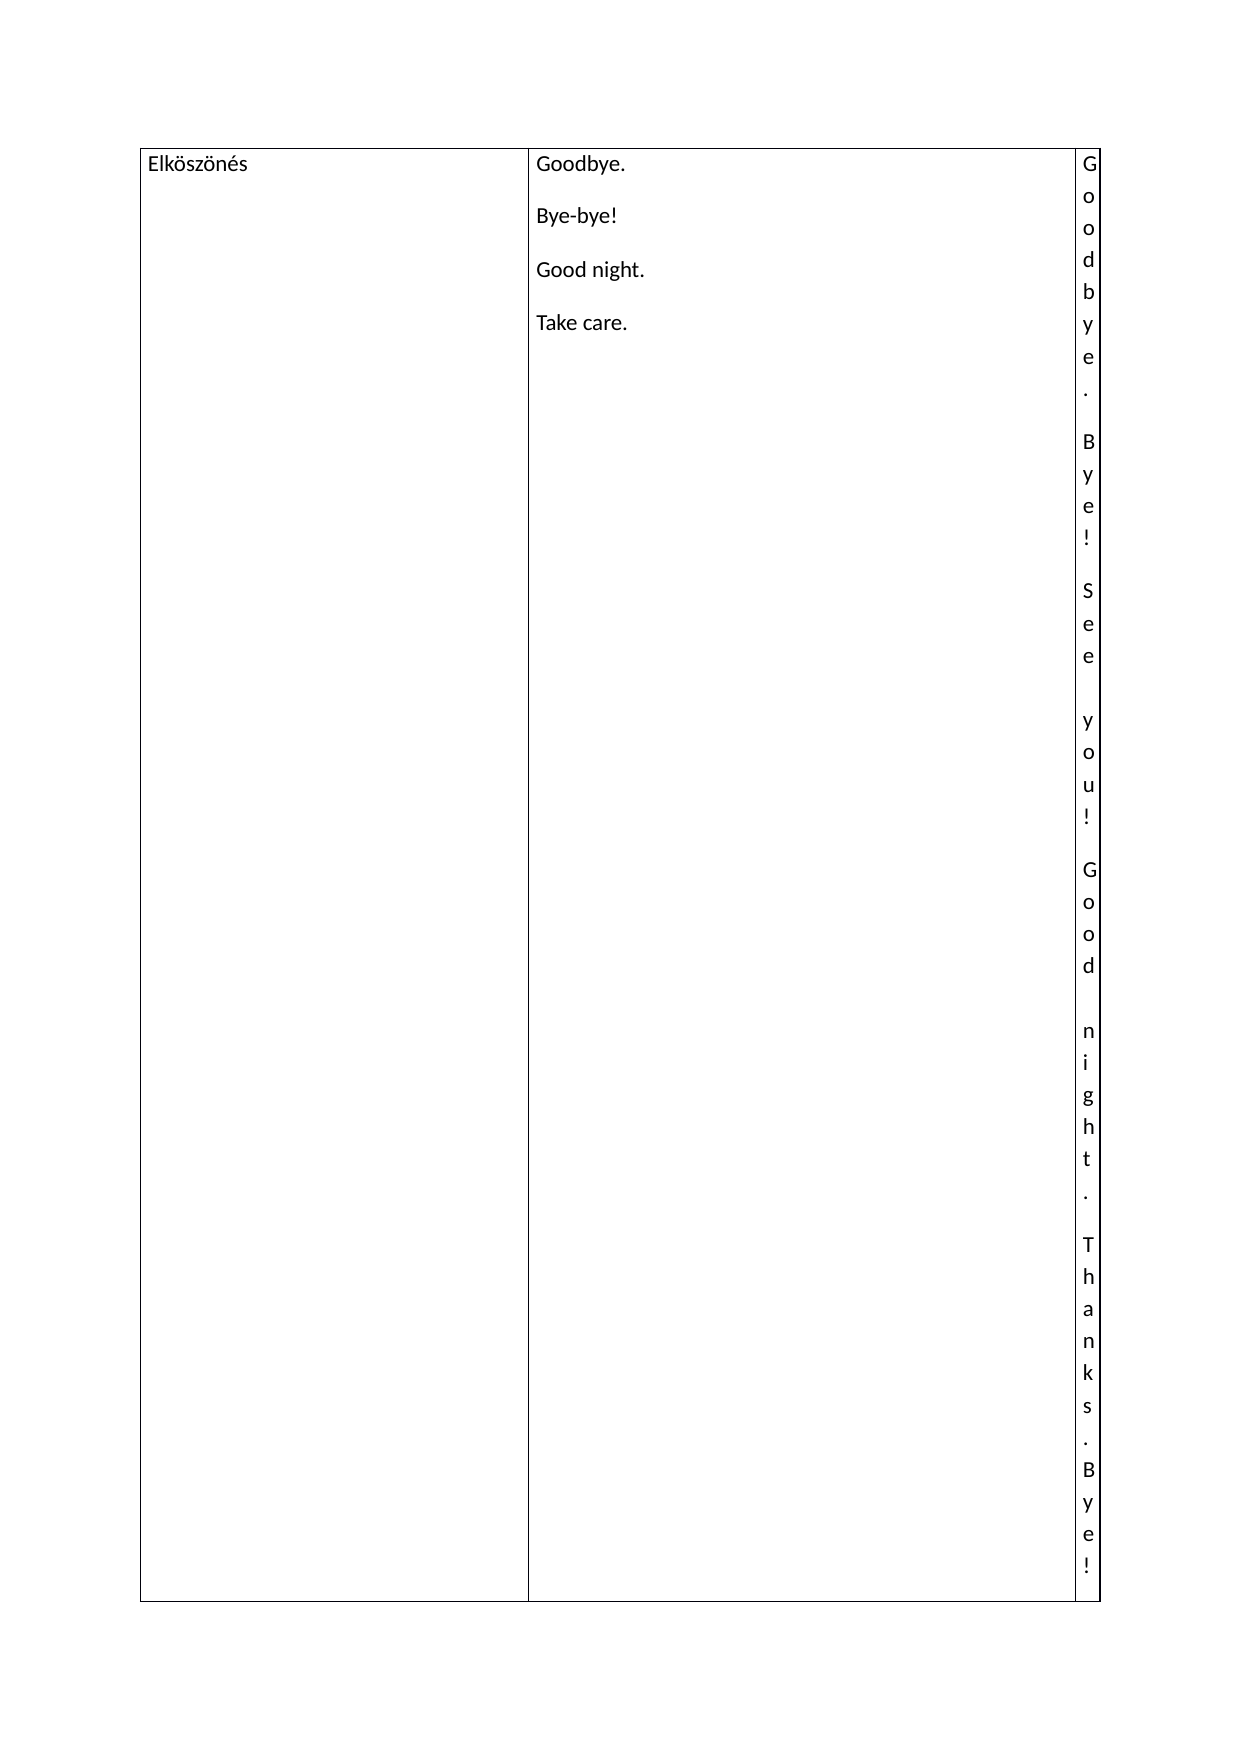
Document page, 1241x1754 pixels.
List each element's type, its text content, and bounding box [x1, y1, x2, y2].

table_cell Goodbye. Bye-bye! Good night. Take care. [529, 149, 1075, 1601]
table_cell Goodbye. Bye! See you! Good night. Thanks. Bye! [1076, 149, 1099, 1601]
table_cell Elköszönés [141, 149, 528, 1601]
